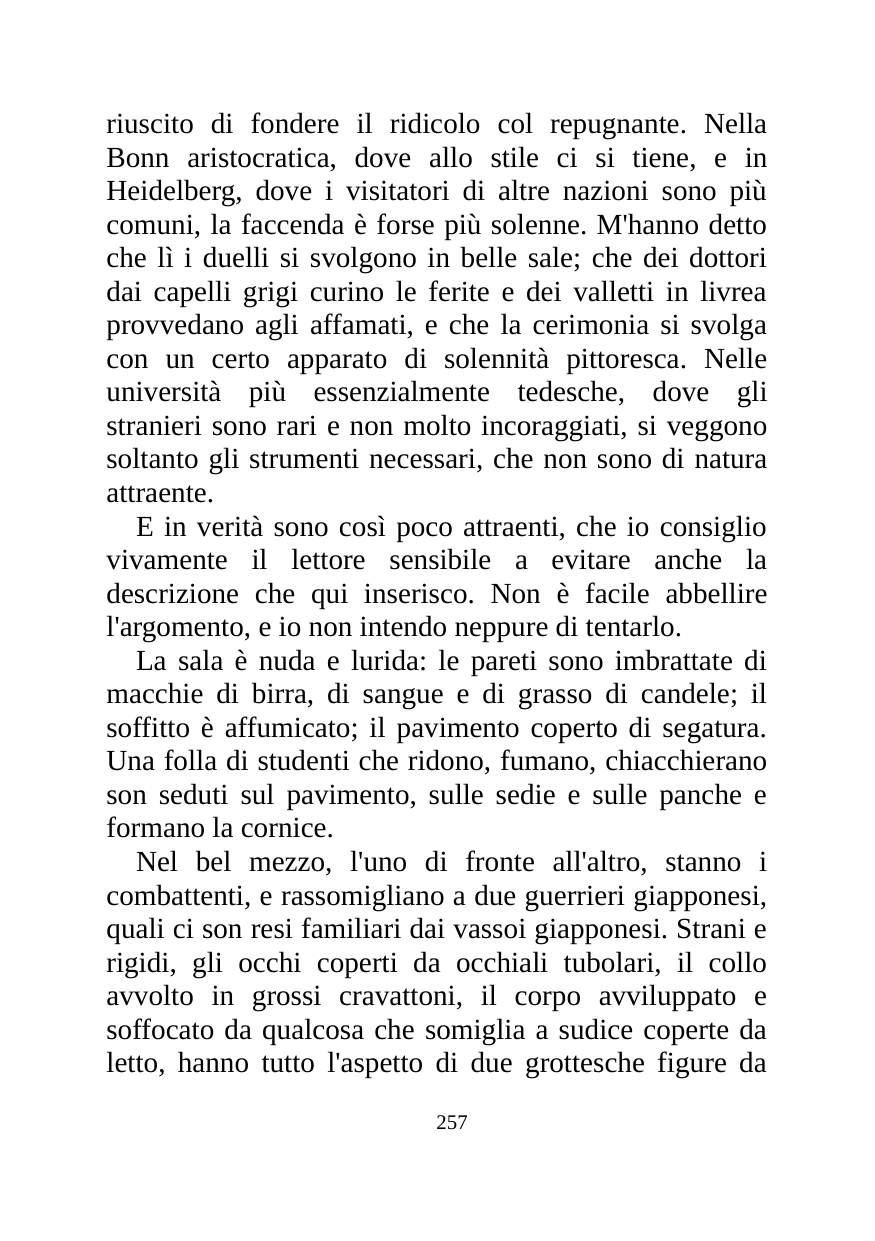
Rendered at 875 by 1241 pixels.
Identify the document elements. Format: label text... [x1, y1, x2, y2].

text La sala è nuda e lurida: le pareti sono imbrattate di macchie di birra, di sangue e di grasso di candele; il soffitto è affumicato; il pavimento coperto di segatura. Una folla di studenti che ridono, fumano, chiacchierano son seduti sul pavimento, sulle sedie e sulle panche e formano la cornice. [106, 643, 768, 844]
text riuscito di fondere il ridicolo col repugnante. Nella Bonn aristocratica, dove allo stile ci si tiene, e in Heidelberg, dove i visitatori di altre nazioni sono più comuni, la faccenda è forse più solenne. M'hanno detto che lì i duelli si svolgono in belle sale; che dei dottori dai capelli grigi curino le ferite e dei valletti in livrea provvedano agli affamati, e che la cerimonia si svolga con un certo apparato di solennità pittoresca. Nelle università più essenzialmente tedesche, dove gli stranieri sono rari e non molto incoraggiati, si veggono soltanto gli strumenti necessari, che non sono di natura attraente. [106, 106, 768, 509]
text E in verità sono così poco attraenti, che io consiglio vivamente il lettore sensibile a evitare anche la descrizione che qui inserisco. Non è facile abbellire l'argomento, e io non intendo neppure di tentarlo. [106, 509, 768, 643]
text Nel bel mezzo, l'uno di fronte all'altro, stanno i combattenti, e rassomigliano a due guerrieri giapponesi, quali ci son resi familiari dai vassoi giapponesi. Strani e rigidi, gli occhi coperti da occhiali tubolari, il collo avvolto in grossi cravattoni, il corpo avviluppato e soffocato da qualcosa che somiglia a sudice coperte da letto, hanno tutto l'aspetto di due grottesche figure da [106, 844, 768, 1079]
